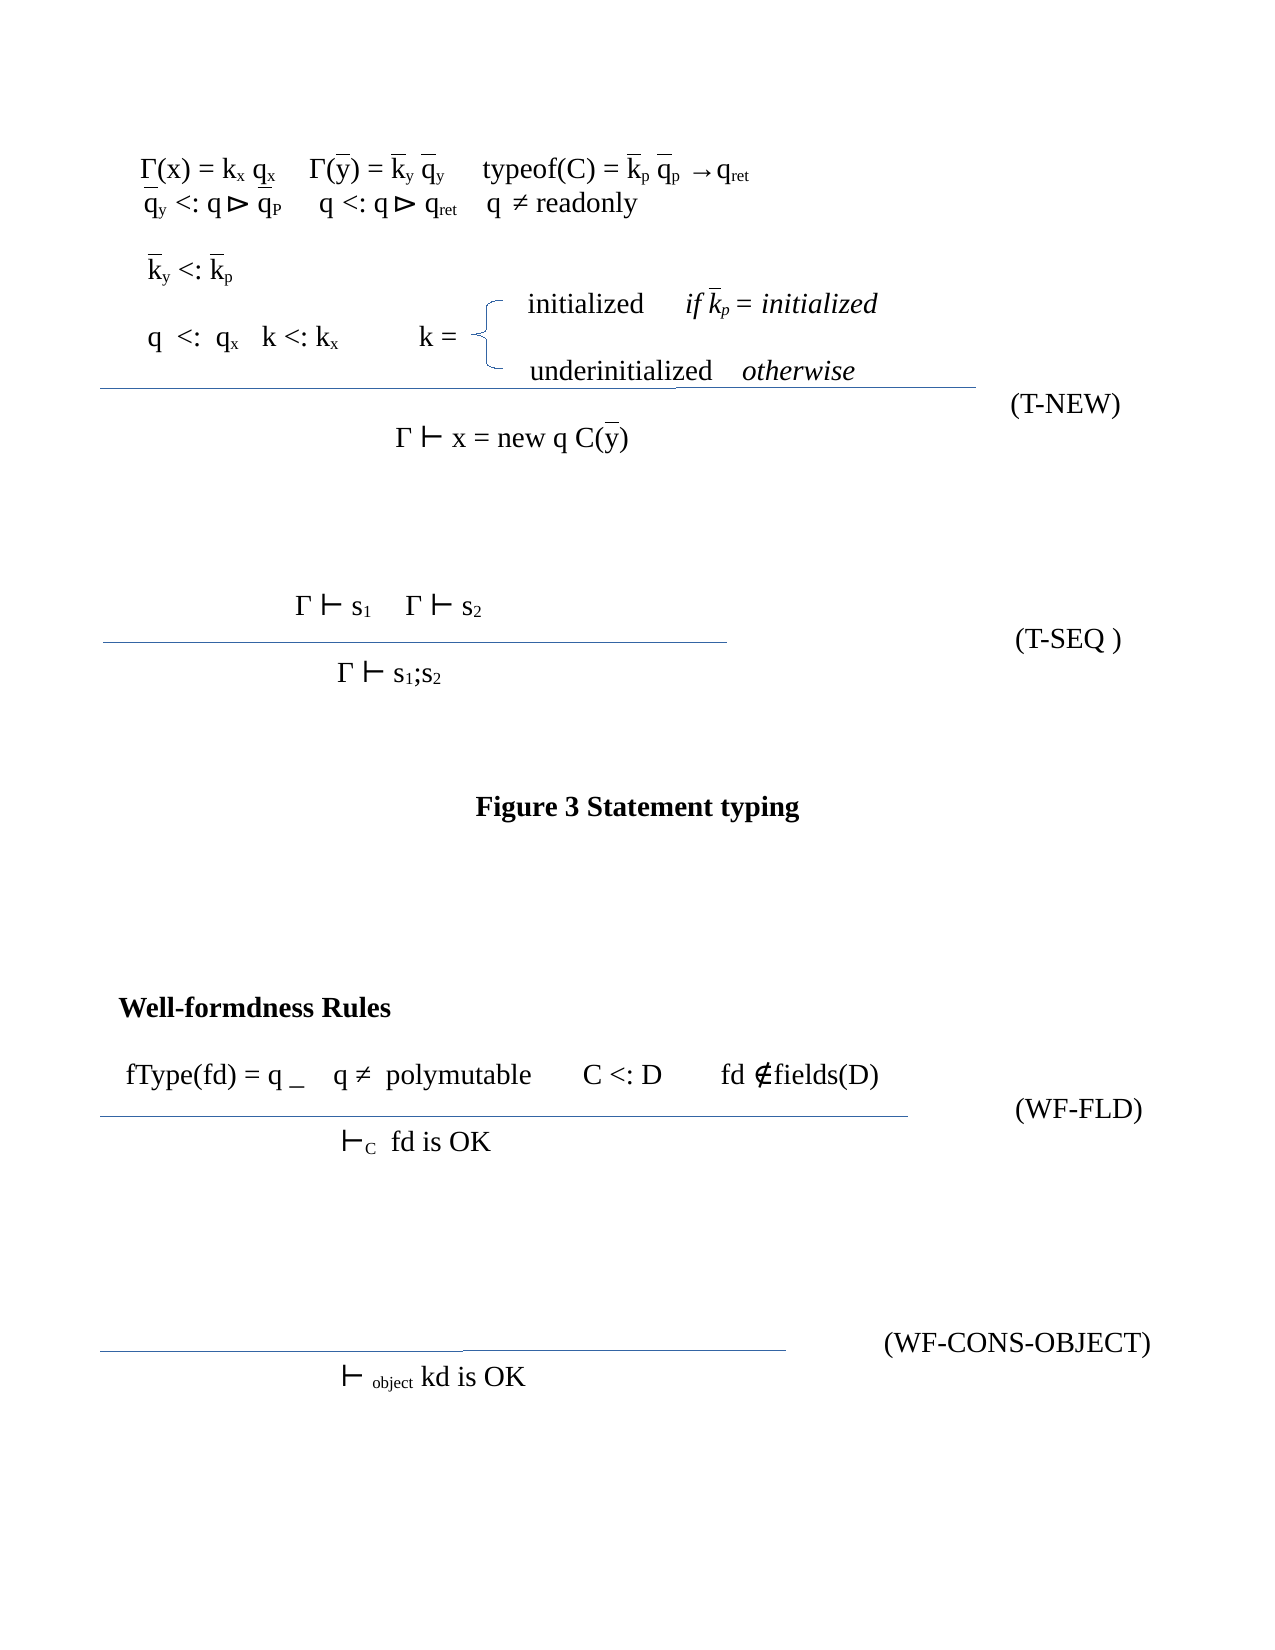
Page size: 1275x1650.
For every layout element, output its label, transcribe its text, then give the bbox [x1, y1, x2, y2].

text (T-SEQ ) [118, 621, 1157, 655]
text qy <: q ⊳ qP q <: q ⊳ qret q ≠ readonly [118, 185, 1157, 219]
text Γ ⊢ x = new q C(y) [118, 420, 1157, 453]
text Well-formdness Rules [118, 990, 1157, 1024]
text Γ ⊢ s1;s2 [118, 655, 1157, 688]
text (WF-FLD) [118, 1091, 1157, 1124]
text (WF-CONS-OBJECT) [118, 1326, 1157, 1359]
text Figure 3 Statement typing [118, 789, 1157, 822]
text Γ ⊢ s1 Γ ⊢ s2 [118, 588, 1157, 621]
text q <: qx k <: kx k = [118, 319, 1157, 353]
text ⊢C fd is OK [118, 1124, 1157, 1158]
text underinitialized otherwise [118, 353, 1157, 386]
text (T-NEW) [118, 386, 1157, 420]
text ⊢ object kd is OK [118, 1359, 1157, 1393]
text initialized if kp = initialized [118, 286, 1157, 319]
text ky <: kp [118, 252, 1157, 286]
text Γ(x) = kx qx Γ(y) = ky qy typeof(C) = kp qp →qret [118, 152, 1157, 185]
text fType(fd) = q _ q ≠ polymutable C <: D fd ∉fields(D) [118, 1057, 1157, 1091]
